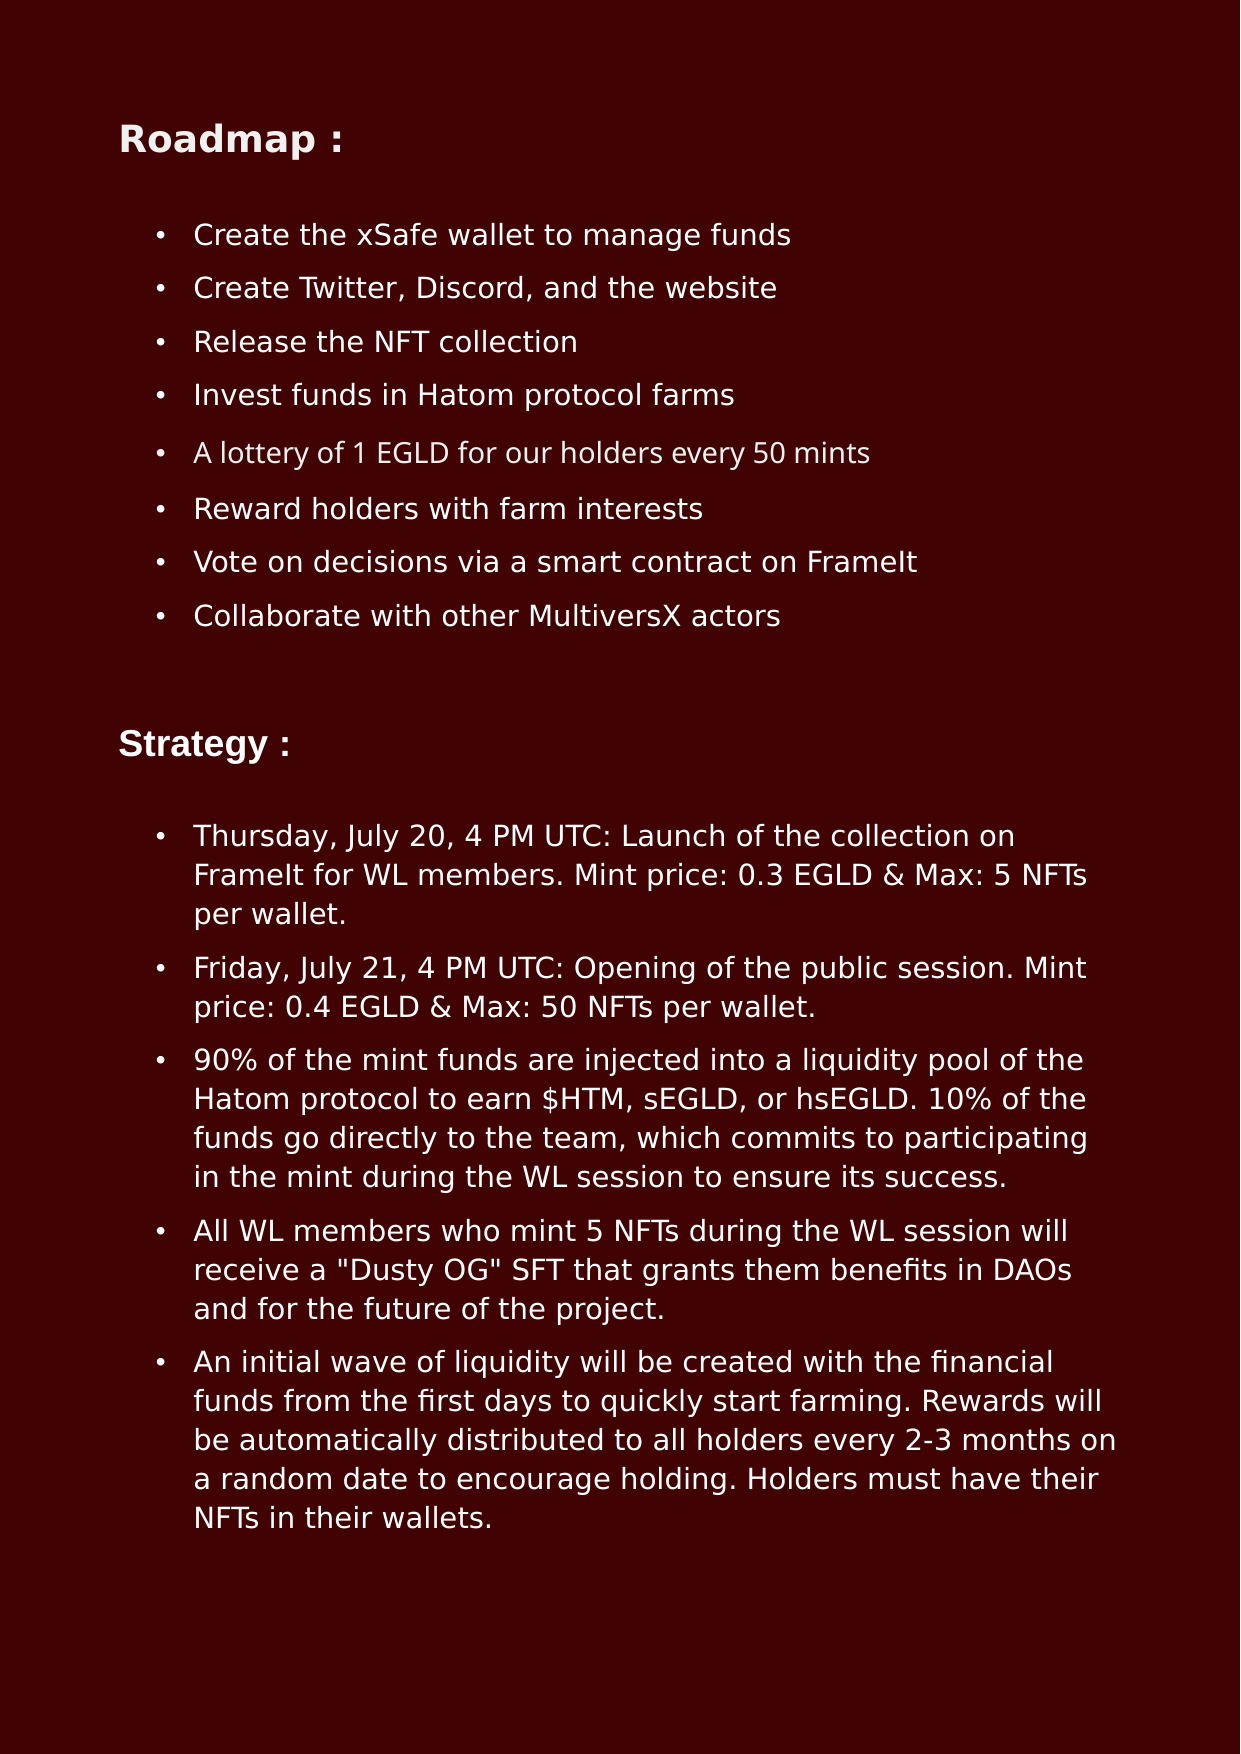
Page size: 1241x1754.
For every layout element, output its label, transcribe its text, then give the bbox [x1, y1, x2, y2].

list Invest funds in Hatom protocol farms [156, 378, 1122, 412]
list An initial wave of liquidity will be created with the financial funds from the first days to quickly start farming. Rewards will be automatically distributed to all holders every 2-3 months on a random date to encourage holding. Holders must have their NFTs in their wallets. [156, 1346, 1122, 1613]
list 90% of the mint funds are injected into a liquidity pool of the Hatom protocol to earn $HTM, sEGLD, or hsEGLD. 10% of the funds go directly to the team, which commits to participating in the mint during the WL session to ensure its success. [156, 1044, 1122, 1194]
list Collaborate with other MultiversX actors [156, 599, 1122, 633]
list Friday, July 21, 4 PM UTC: Opening of the public session. Mint price: 0.4 EGLD & Max: 50 NFTs per wallet. [156, 951, 1122, 1024]
subtitle Strategy : [118, 678, 1122, 807]
list Create the xSafe wallet to manage funds [156, 218, 1122, 252]
list Reward holders with farm interests [156, 492, 1122, 526]
list Vote on decisions via a smart contract on FrameIt [156, 546, 1122, 580]
subtitle Roadmap : [118, 118, 1122, 205]
list A lottery of 1 EGLD for our holders every 50 mints [156, 432, 1122, 472]
list Thursday, July 20, 4 PM UTC: Launch of the collection on FrameIt for WL members. Mint price: 0.3 EGLD & Max: 5 NFTs per wallet. [156, 820, 1122, 932]
list Release the NFT collection [156, 325, 1122, 359]
list Create Twitter, Discord, and the website [156, 271, 1122, 305]
list All WL members who mint 5 NFTs during the WL session will receive a "Dusty OG" SFT that grants them benefits in DAOs and for the future of the project. [156, 1214, 1122, 1326]
